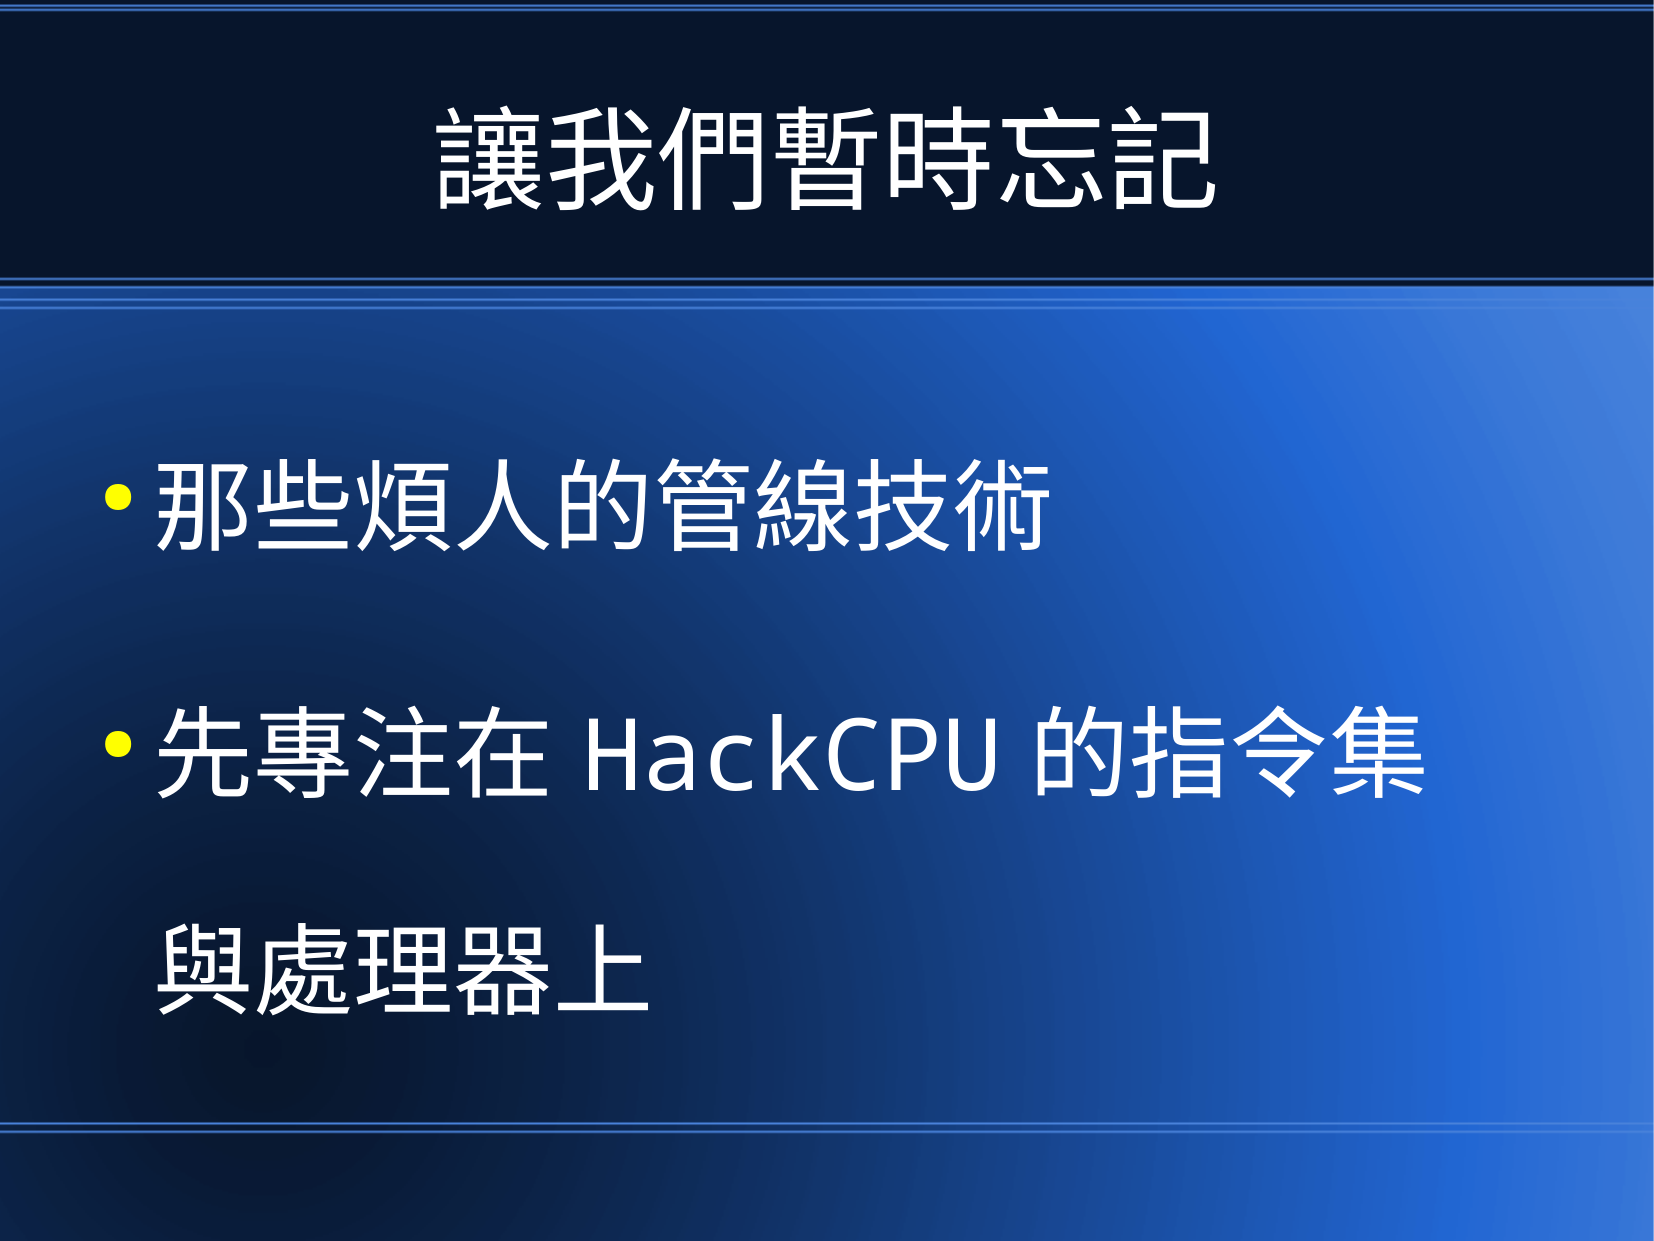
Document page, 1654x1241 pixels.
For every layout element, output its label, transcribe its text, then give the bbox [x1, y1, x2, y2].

list 那些煩人的管線技術 先專注在HackCPU的指令集 與處理器上 [82, 355, 1571, 1241]
picture [0, 0, 1654, 1241]
title 讓我們暫時忘記 [82, 49, 1571, 257]
